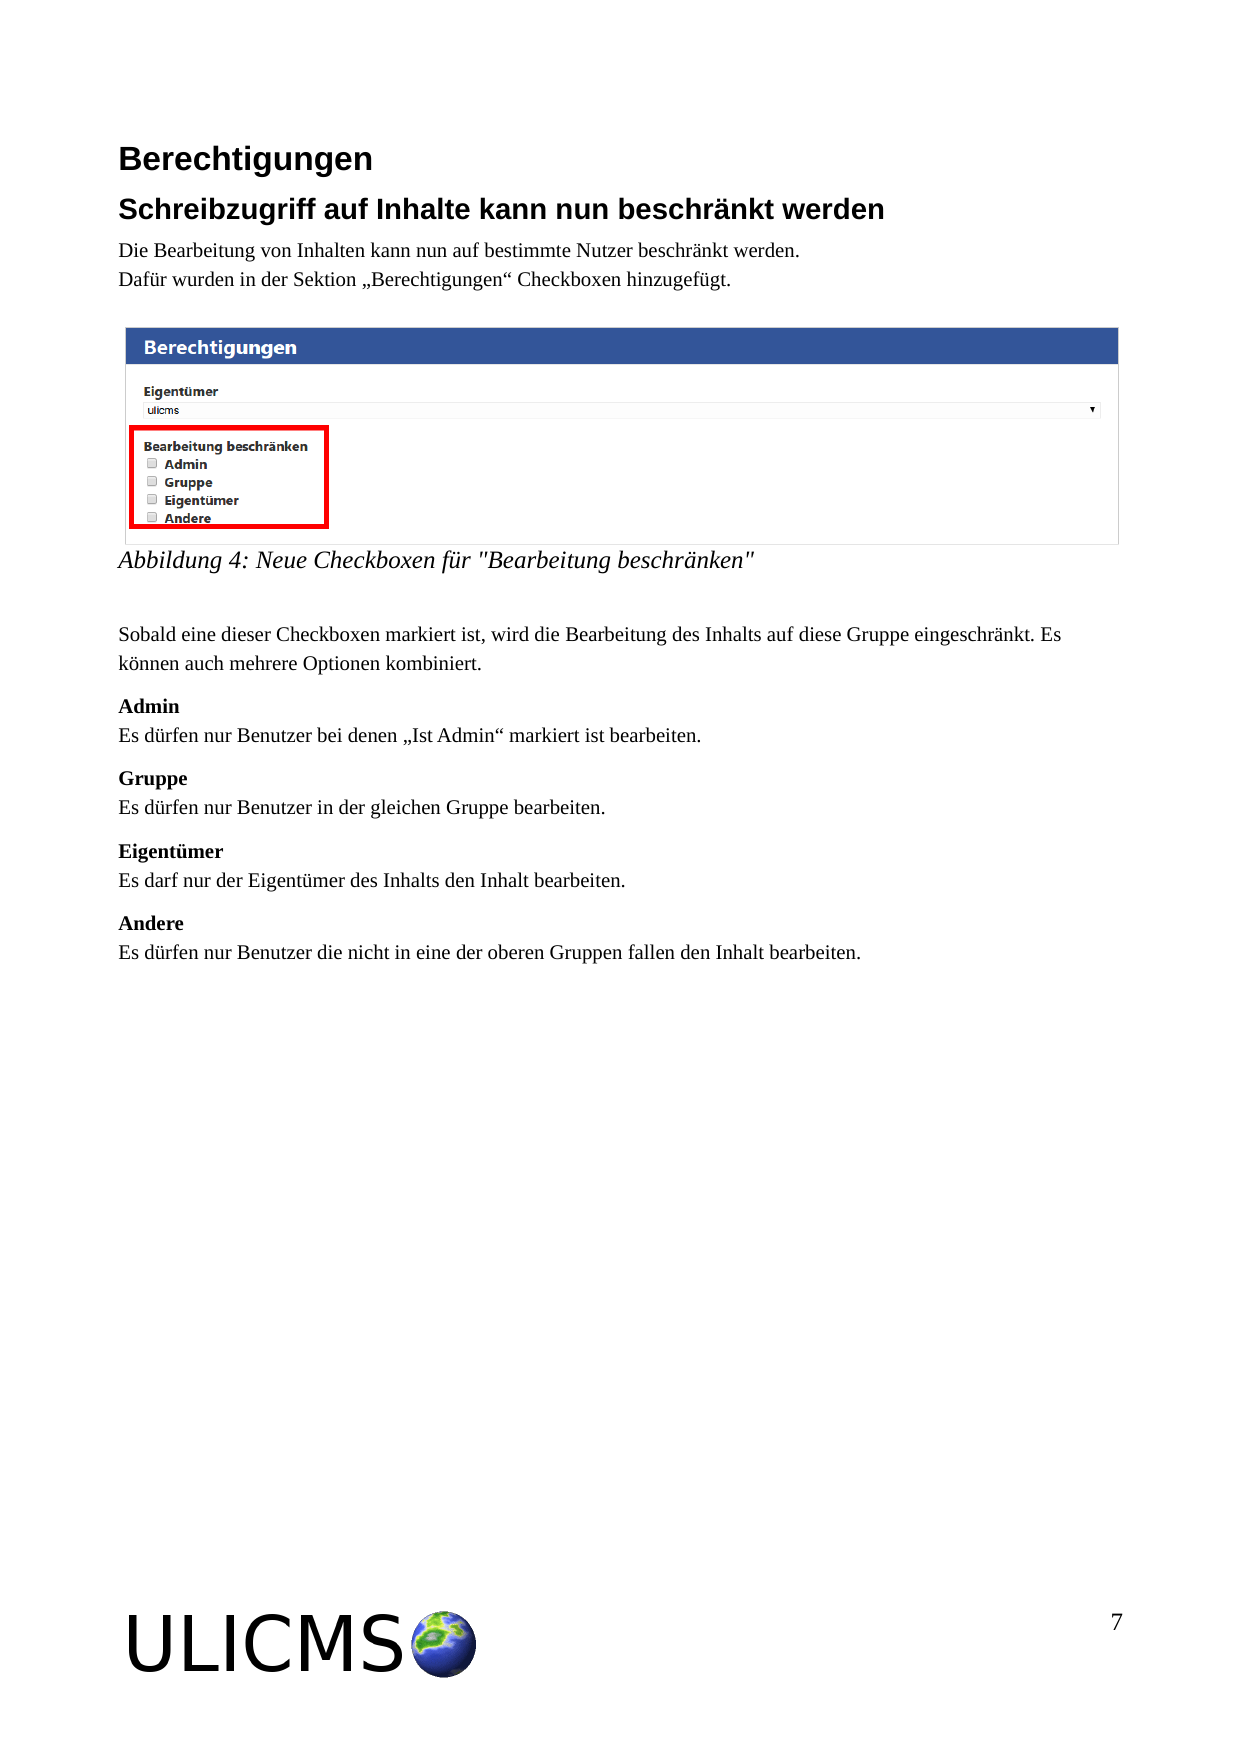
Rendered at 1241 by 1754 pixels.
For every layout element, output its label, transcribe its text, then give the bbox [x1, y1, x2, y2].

picture [118, 323, 1123, 545]
text Admin Es dürfen nur Benutzer bei denen „Ist Admin“ markiert ist bearbeiten. [118, 694, 1123, 747]
text Gruppe Es dürfen nur Benutzer in der gleichen Gruppe bearbeiten. [118, 766, 1123, 819]
subtitle Berechtigungen [118, 139, 1123, 178]
text Sobald eine dieser Checkboxen markiert ist, wird die Bearbeitung des Inhalts auf diese Gruppe eingeschränkt. Es können auch mehrere Optionen kombiniert. [118, 622, 1123, 675]
text Eigentümer Es darf nur der Eigentümer des Inhalts den Inhalt bearbeiten. [118, 839, 1123, 892]
picture [118, 1607, 479, 1681]
subtitle Schreibzugriff auf Inhalte kann nun beschränkt werden [118, 192, 1123, 226]
text Abbildung 4: Neue Checkboxen für "Bearbeitung beschränken" [118, 545, 1123, 573]
text Andere Es dürfen nur Benutzer die nicht in eine der oberen Gruppen fallen den Inhalt bearbeiten. [118, 911, 1123, 964]
text Die Bearbeitung von Inhalten kann nun auf bestimmte Nutzer beschränkt werden. Dafür wurden in der Sektion „Berechtigungen“ Checkboxen hinzugefügt. [118, 238, 1123, 291]
